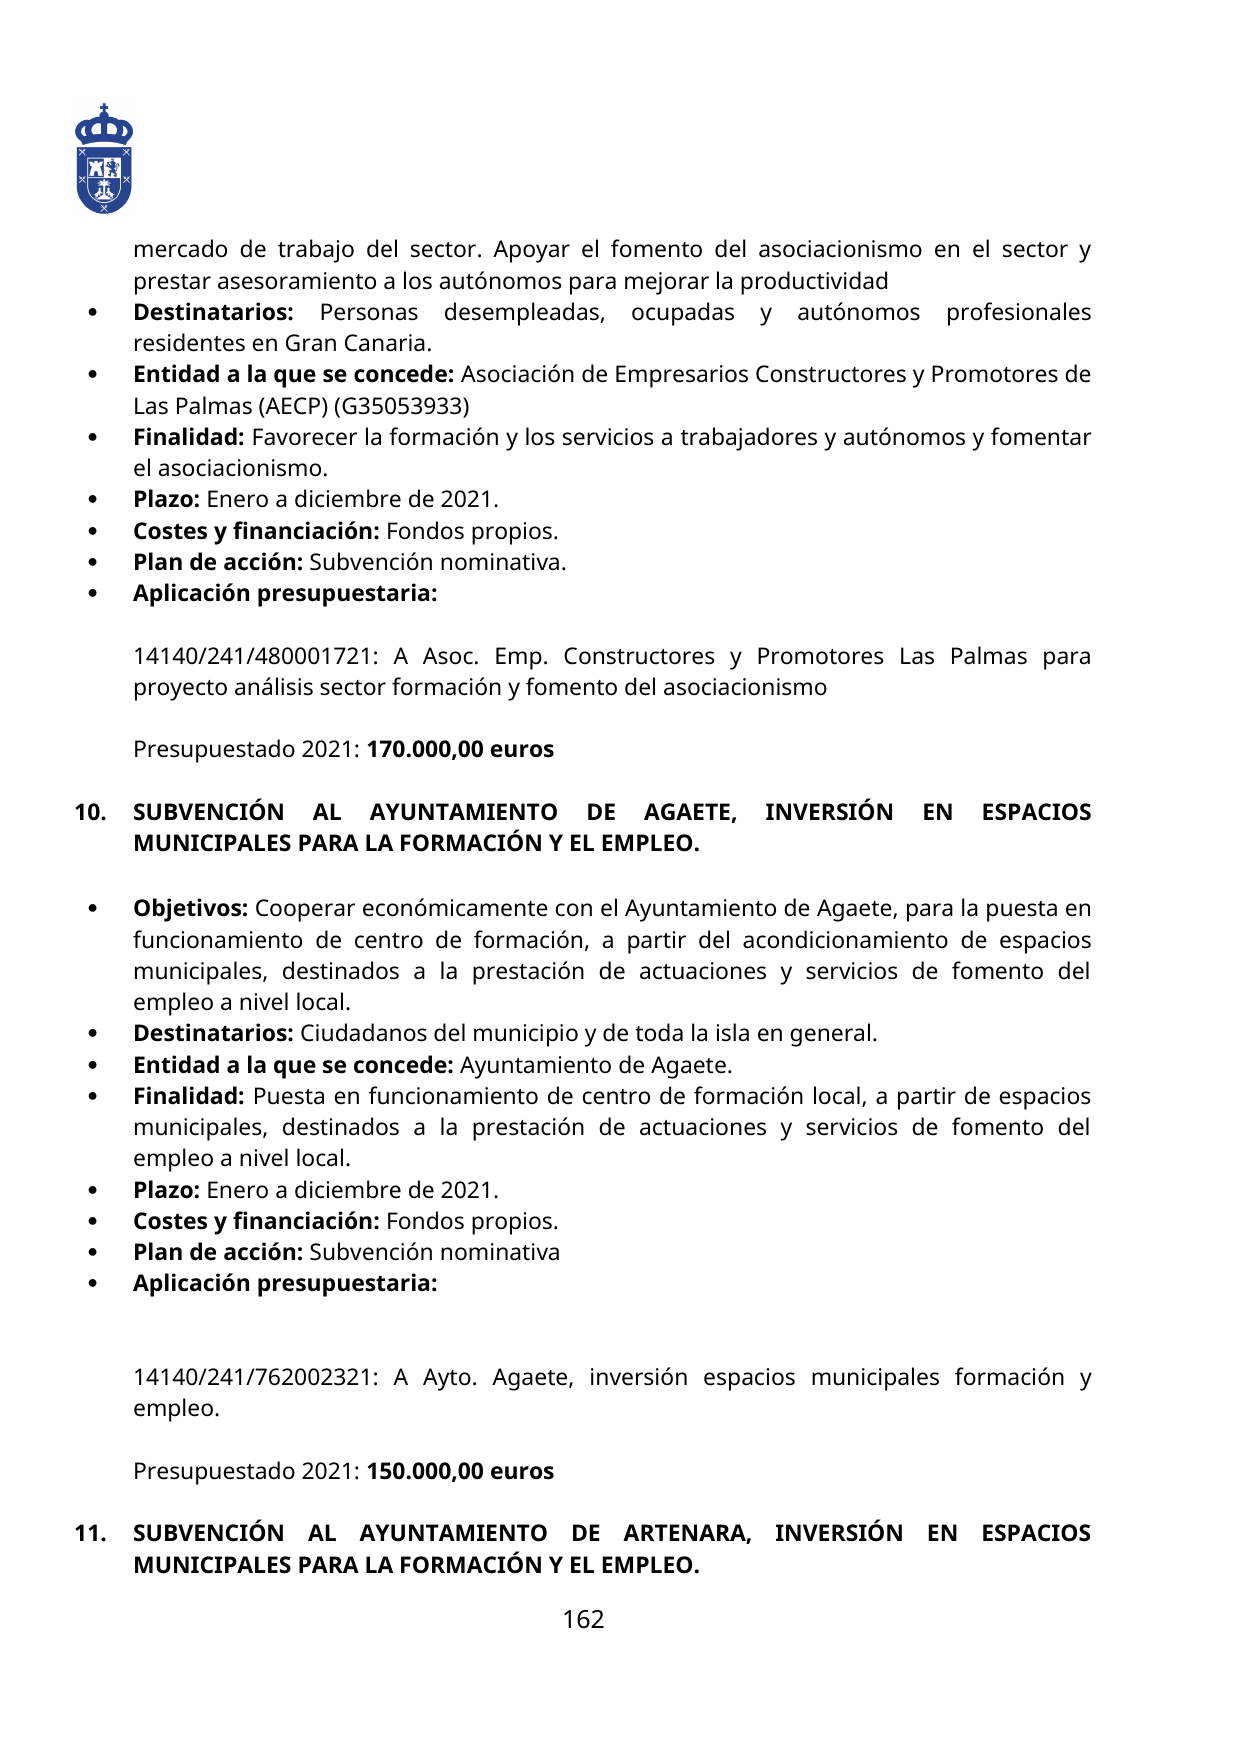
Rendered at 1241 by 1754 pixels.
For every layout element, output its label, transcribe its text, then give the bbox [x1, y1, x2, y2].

text Presupuestado 2021: 170.000,00 euros [133, 733, 1092, 764]
list Destinatarios: Personas desempleadas, ocupadas y autónomos profesionales residentes en Gran Canaria. [89, 296, 1092, 358]
list Plazo: Enero a diciembre de 2021. [89, 483, 1092, 514]
text Presupuestado 2021: 150.000,00 euros [133, 1455, 1092, 1486]
list Finalidad: Favorecer la formación y los servicios a trabajadores y autónomos y fomentar el asociacionismo. [89, 421, 1092, 483]
picture [73, 102, 137, 215]
text 14140/241/762002321: A Ayto. Agaete, inversión espacios municipales formación y empleo. [133, 1361, 1092, 1424]
list Plan de acción: Subvención nominativa. [89, 546, 1092, 577]
list Destinatarios: Ciudadanos del municipio y de toda la isla en general. [89, 1017, 1092, 1049]
list SUBVENCIÓN AL AYUNTAMIENTO DE AGAETE, INVERSIÓN EN ESPACIOS MUNICIPALES PARA LA FORMACIÓN Y EL EMPLEO. [74, 796, 1092, 858]
list Costes y financiación: Fondos propios. [89, 514, 1092, 546]
list Costes y financiación: Fondos propios. [89, 1205, 1092, 1236]
list Aplicación presupuestaria: [89, 577, 1092, 608]
text 14140/241/480001721: A Asoc. Emp. Constructores y Promotores Las Palmas para proyecto análisis sector formación y fomento del asociacionismo [133, 639, 1092, 702]
list Objetivos: Cooperar económicamente con el Ayuntamiento de Agaete, para la puesta en funcionamiento de centro de formación, a partir del acondicionamiento de espacios municipales, destinados a la prestación de actuaciones y servicios de fomento del empleo a nivel local. [89, 892, 1092, 1017]
list Finalidad: Puesta en funcionamiento de centro de formación local, a partir de espacios municipales, destinados a la prestación de actuaciones y servicios de fomento del empleo a nivel local. [89, 1080, 1092, 1174]
list Plazo: Enero a diciembre de 2021. [89, 1174, 1092, 1205]
list mercado de trabajo del sector. Apoyar el fomento del asociacionismo en el sector y prestar asesoramiento a los autónomos para mejorar la productividad [89, 233, 1092, 296]
list Aplicación presupuestaria: [89, 1267, 1092, 1299]
list SUBVENCIÓN AL AYUNTAMIENTO DE ARTENARA, INVERSIÓN EN ESPACIOS MUNICIPALES PARA LA FORMACIÓN Y EL EMPLEO. [74, 1517, 1092, 1580]
list Plan de acción: Subvención nominativa [89, 1236, 1092, 1267]
list Entidad a la que se concede: Ayuntamiento de Agaete. [89, 1049, 1092, 1080]
list Entidad a la que se concede: Asociación de Empresarios Constructores y Promotores de Las Palmas (AECP) (G35053933) [89, 358, 1092, 421]
